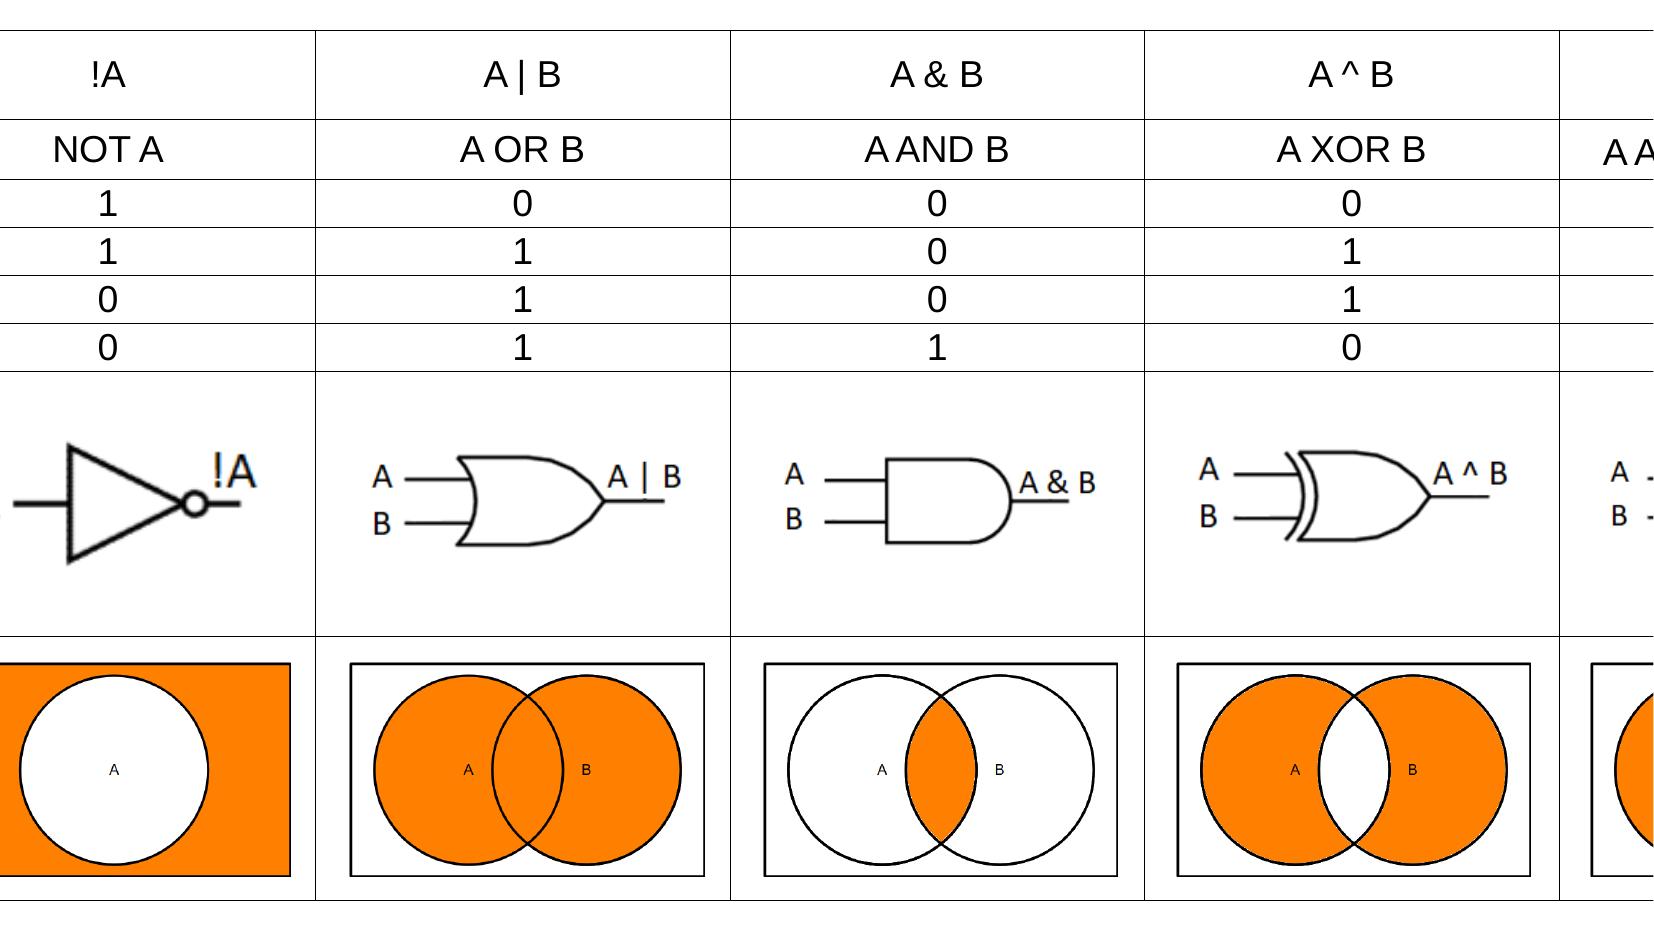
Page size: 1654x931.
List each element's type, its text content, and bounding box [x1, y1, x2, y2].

table_cell 0 [731, 276, 1144, 323]
picture [349, 662, 705, 877]
picture [349, 427, 705, 567]
table_cell [0, 637, 315, 900]
table_cell 1 [316, 276, 730, 323]
picture [763, 434, 1118, 560]
table_cell [731, 637, 1144, 900]
table_cell 1 [731, 324, 1144, 371]
picture [1176, 433, 1531, 561]
table_cell [1145, 372, 1559, 636]
table_header A &^ B [1560, 31, 1654, 119]
table_cell 1 [316, 228, 730, 275]
table_cell A XOR B [1145, 120, 1559, 179]
table_cell [731, 372, 1144, 636]
table_cell [316, 637, 730, 900]
table_cell 0 [731, 180, 1144, 227]
table_cell 0 [1145, 324, 1559, 371]
table_cell 0 [1560, 180, 1654, 227]
table_cell 0 [1560, 324, 1654, 371]
picture [1590, 441, 1654, 553]
table_cell NOT A [0, 120, 315, 179]
table_cell A AND B [731, 120, 1144, 179]
table_cell [316, 372, 730, 636]
table_cell [1560, 637, 1654, 900]
table_cell [1560, 372, 1654, 636]
table_cell 1 [1145, 228, 1559, 275]
picture [763, 662, 1118, 877]
table_cell 0 [0, 276, 315, 323]
table_cell 0 [0, 324, 315, 371]
table_cell 0 [1560, 228, 1654, 275]
table_cell 1 [1560, 276, 1654, 323]
table_cell [0, 372, 315, 636]
picture [0, 415, 291, 579]
picture [1590, 662, 1654, 877]
table_header A ^ B [1145, 31, 1559, 119]
table_cell 1 [0, 180, 315, 227]
table_header !A [0, 31, 315, 119]
table_cell A OR B [316, 120, 730, 179]
table_cell 0 [731, 228, 1144, 275]
picture [0, 662, 291, 877]
table_cell 1 [0, 228, 315, 275]
table_cell 0 [316, 180, 730, 227]
picture [1176, 662, 1531, 877]
table_cell A AND（NOT B） [1560, 120, 1654, 179]
table_header A & B [731, 31, 1144, 119]
table_cell 0 [1145, 180, 1559, 227]
table_cell [1145, 637, 1559, 900]
table_header A | B [316, 31, 730, 119]
table_cell 1 [1145, 276, 1559, 323]
table_cell 1 [316, 324, 730, 371]
